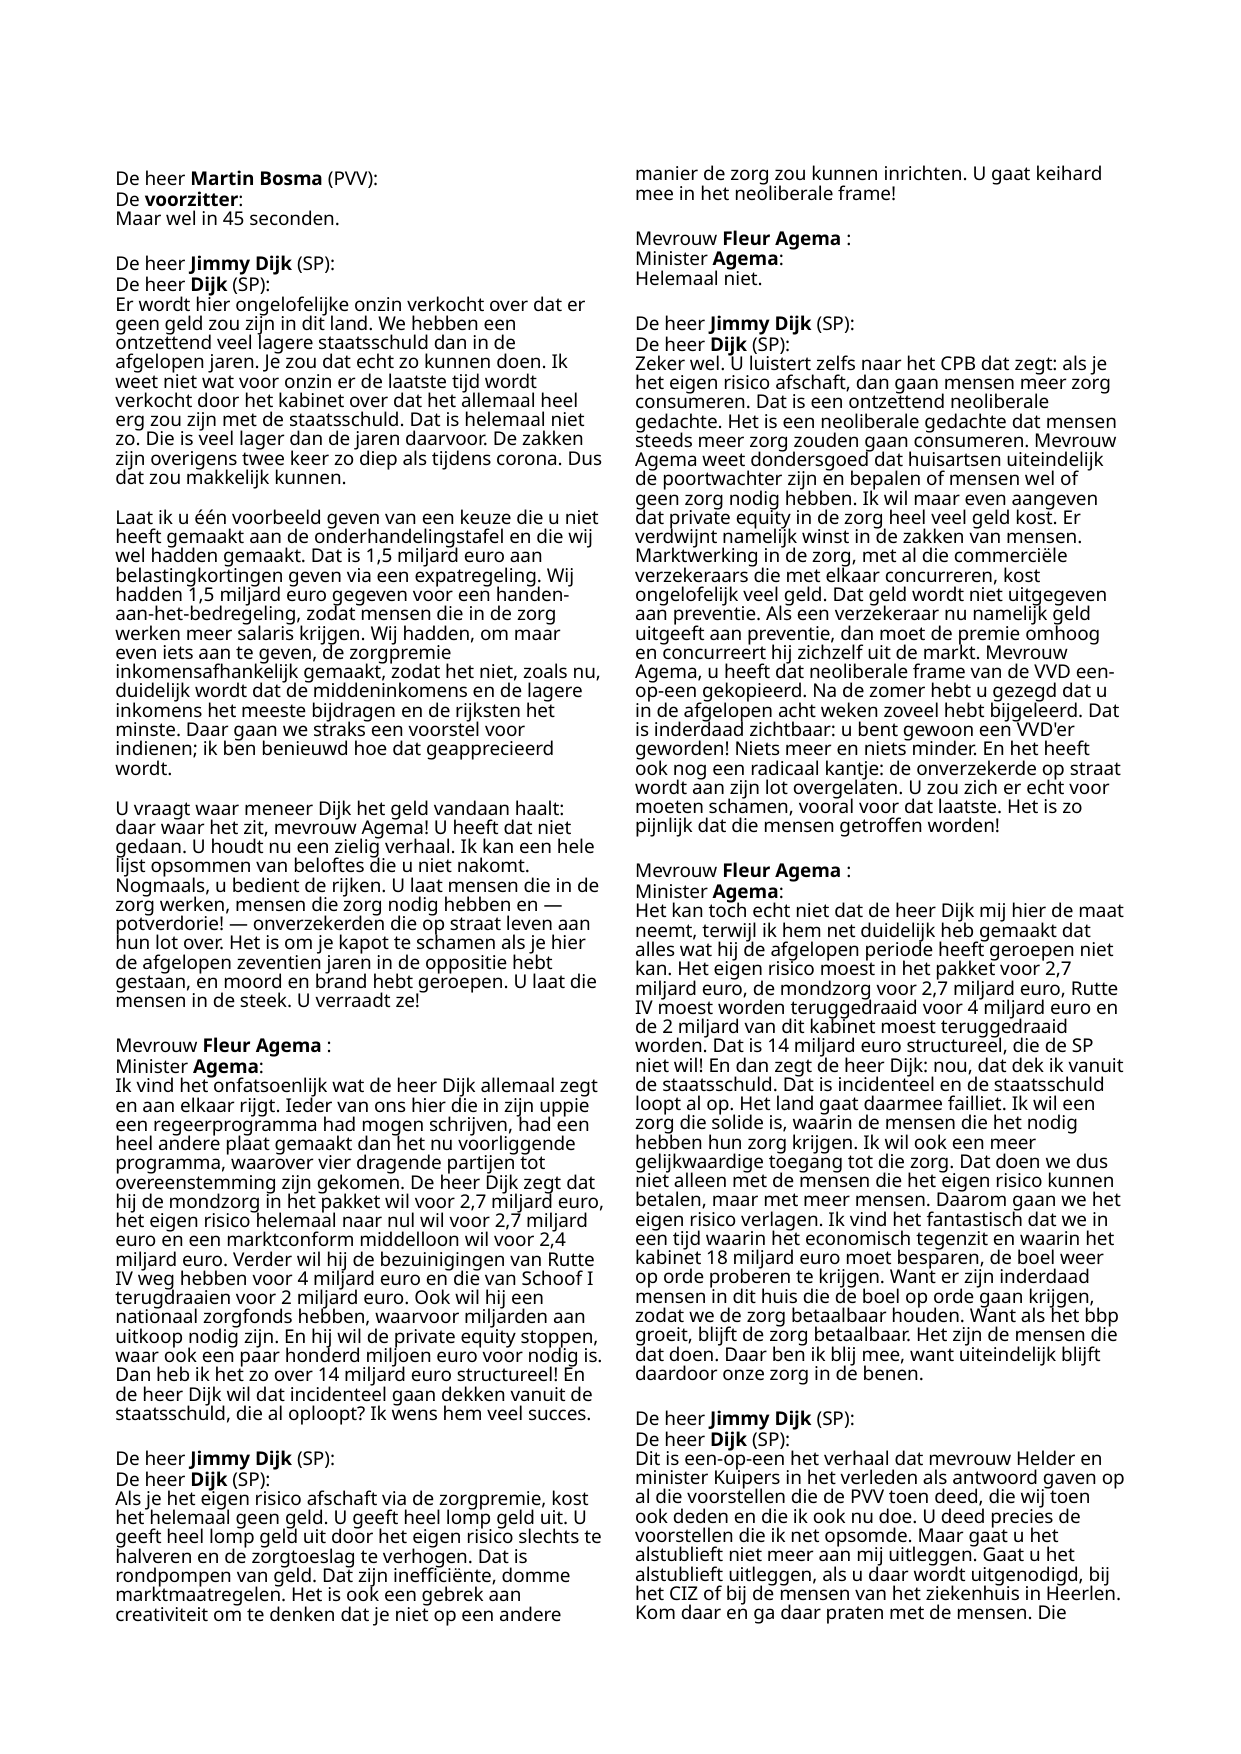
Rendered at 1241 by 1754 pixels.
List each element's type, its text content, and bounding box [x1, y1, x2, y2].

text Dit is een-op-een het verhaal dat mevrouw Helder en minister Kuipers in het verleden als antwoord gaven op al die voorstellen die de PVV toen deed, die wij toen ook deden en die ik ook nu doe. U deed precies de voorstellen die ik net opsomde. Maar gaat u het alstublieft niet meer aan mij uitleggen. Gaat u het alstublieft uitleggen, als u daar wordt uitgenodigd, bij het CIZ of bij de mensen van het ziekenhuis in Heerlen. Kom daar en ga daar praten met de mensen. Die [635, 1450, 1125, 1623]
text De heer Jimmy Dijk (SP): [635, 310, 1125, 336]
text Maar wel in 45 seconden. [115, 210, 605, 230]
text Mevrouw Fleur Agema : [635, 857, 1125, 883]
text manier de zorg zou kunnen inrichten. U gaat keihard mee in het neoliberale frame! [635, 165, 1125, 204]
text Zeker wel. U luistert zelfs naar het CPB dat zegt: als je het eigen risico afschaft, dan gaan mensen meer zorg consumeren. Dat is een ontzettend neoliberale gedachte. Het is een neoliberale gedachte dat mensen steeds meer zorg zouden gaan consumeren. Mevrouw Agema weet dondersgoed dat huisartsen uiteindelijk de poortwachter zijn en bepalen of mensen wel of geen zorg nodig hebben. Ik wil maar even aangeven dat private equity in de zorg heel veel geld kost. Er verdwijnt namelijk winst in de zakken van mensen. Marktwerking in de zorg, met al die commerciële verzekeraars die met elkaar concurreren, kost ongelofelijk veel geld. Dat geld wordt niet uitgegeven aan preventie. Als een verzekeraar nu namelijk geld uitgeeft aan preventie, dan moet de premie omhoog en concurreert hij zichzelf uit de markt. Mevrouw Agema, u heeft dat neoliberale frame van de VVD een-op-een gekopieerd. Na de zomer hebt u gezegd dat u in de afgelopen acht weken zoveel hebt bijgeleerd. Dat is inderdaad zichtbaar: u bent gewoon een VVD'er geworden! Niets meer en niets minder. En het heeft ook nog een radicaal kantje: de onverzekerde op straat wordt aan zijn lot overgelaten. U zou zich er echt voor moeten schamen, vooral voor dat laatste. Het is zo pijnlijk dat die mensen getroffen worden! [635, 355, 1125, 837]
text De heer Jimmy Dijk (SP): [635, 1405, 1125, 1431]
text Er wordt hier ongelofelijke onzin verkocht over dat er geen geld zou zijn in dit land. We hebben een ontzettend veel lagere staatsschuld dan in de afgelopen jaren. Je zou dat echt zo kunnen doen. Ik weet niet wat voor onzin er de laatste tijd wordt verkocht door het kabinet over dat het allemaal heel erg zou zijn met de staatsschuld. Dat is helemaal niet zo. Die is veel lager dan de jaren daarvoor. De zakken zijn overigens twee keer zo diep als tijdens corona. Dus dat zou makkelijk kunnen. [115, 296, 605, 488]
text De heer Dijk (SP): [635, 336, 1125, 355]
text De heer Dijk (SP): [115, 276, 605, 296]
text De voorzitter: [115, 191, 605, 210]
text Mevrouw Fleur Agema : [635, 225, 1125, 250]
text Mevrouw Fleur Agema : [115, 1032, 605, 1058]
text Helemaal niet. [635, 270, 1125, 289]
text De heer Dijk (SP): [635, 1431, 1125, 1450]
text Minister Agema: [635, 883, 1125, 902]
text Laat ik u één voorbeeld geven van een keuze die u niet heeft gemaakt aan de onderhandelingstafel en die wij wel hadden gemaakt. Dat is 1,5 miljard euro aan belastingkortingen geven via een expatregeling. Wij hadden 1,5 miljard euro gegeven voor een handen-aan-het-bedregeling, zodat mensen die in de zorg werken meer salaris krijgen. Wij hadden, om maar even iets aan te geven, de zorgpremie inkomensafhankelijk gemaakt, zodat het niet, zoals nu, duidelijk wordt dat de middeninkomens en de lagere inkomens het meeste bijdragen en de rijksten het minste. Daar gaan we straks een voorstel voor indienen; ik ben benieuwd hoe dat geapprecieerd wordt. [115, 509, 605, 779]
text De heer Dijk (SP): [115, 1471, 605, 1490]
text De heer Jimmy Dijk (SP): [115, 251, 605, 276]
text Ik vind het onfatsoenlijk wat de heer Dijk allemaal zegt en aan elkaar rijgt. Ieder van ons hier die in zijn uppie een regeerprogramma had mogen schrijven, had een heel andere plaat gemaakt dan het nu voorliggende programma, waarover vier dragende partijen tot overeenstemming zijn gekomen. De heer Dijk zegt dat hij de mondzorg in het pakket wil voor 2,7 miljard euro, het eigen risico helemaal naar nul wil voor 2,7 miljard euro en een marktconform middelloon wil voor 2,4 miljard euro. Verder wil hij de bezuinigingen van Rutte IV weg hebben voor 4 miljard euro en die van Schoof I terugdraaien voor 2 miljard euro. Ook wil hij een nationaal zorgfonds hebben, waarvoor miljarden aan uitkoop nodig zijn. En hij wil de private equity stoppen, waar ook een paar honderd miljoen euro voor nodig is. Dan heb ik het zo over 14 miljard euro structureel! En de heer Dijk wil dat incidenteel gaan dekken vanuit de staatsschuld, die al oploopt? Ik wens hem veel succes. [115, 1077, 605, 1424]
text U vraagt waar meneer Dijk het geld vandaan haalt: daar waar het zit, mevrouw Agema! U heeft dat niet gedaan. U houdt nu een zielig verhaal. Ik kan een hele lijst opsommen van beloftes die u niet nakomt. Nogmaals, u bedient de rijken. U laat mensen die in de zorg werken, mensen die zorg nodig hebben en — potverdorie! — onverzekerden die op straat leven aan hun lot over. Het is om je kapot te schamen als je hier de afgelopen zeventien jaren in de oppositie hebt gestaan, en moord en brand hebt geroepen. U laat die mensen in de steek. U verraadt ze! [115, 799, 605, 1011]
text De heer Jimmy Dijk (SP): [115, 1445, 605, 1471]
text De heer Martin Bosma (PVV): [115, 165, 605, 191]
text Als je het eigen risico afschaft via de zorgpremie, kost het helemaal geen geld. U geeft heel lomp geld uit. U geeft heel lomp geld uit door het eigen risico slechts te halveren en de zorgtoeslag te verhogen. Dat is rondpompen van geld. Dat zijn inefficiënte, domme marktmaatregelen. Het is ook een gebrek aan creativiteit om te denken dat je niet op een andere [115, 1490, 605, 1625]
text Minister Agema: [635, 250, 1125, 270]
text Het kan toch echt niet dat de heer Dijk mij hier de maat neemt, terwijl ik hem net duidelijk heb gemaakt dat alles wat hij de afgelopen periode heeft geroepen niet kan. Het eigen risico moest in het pakket voor 2,7 miljard euro, de mondzorg voor 2,7 miljard euro, Rutte IV moest worden teruggedraaid voor 4 miljard euro en de 2 miljard van dit kabinet moest teruggedraaid worden. Dat is 14 miljard euro structureel, die de SP niet wil! En dan zegt de heer Dijk: nou, dat dek ik vanuit de staatsschuld. Dat is incidenteel en de staatsschuld loopt al op. Het land gaat daarmee failliet. Ik wil een zorg die solide is, waarin de mensen die het nodig hebben hun zorg krijgen. Ik wil ook een meer gelijkwaardige toegang tot die zorg. Dat doen we dus niet alleen met de mensen die het eigen risico kunnen betalen, maar met meer mensen. Daarom gaan we het eigen risico verlagen. Ik vind het fantastisch dat we in een tijd waarin het economisch tegenzit en waarin het kabinet 18 miljard euro moet besparen, de boel weer op orde proberen te krijgen. Want er zijn inderdaad mensen in dit huis die de boel op orde gaan krijgen, zodat we de zorg betaalbaar houden. Want als het bbp groeit, blijft de zorg betaalbaar. Het zijn de mensen die dat doen. Daar ben ik blij mee, want uiteindelijk blijft daardoor onze zorg in de benen. [635, 902, 1125, 1384]
text Minister Agema: [115, 1058, 605, 1077]
